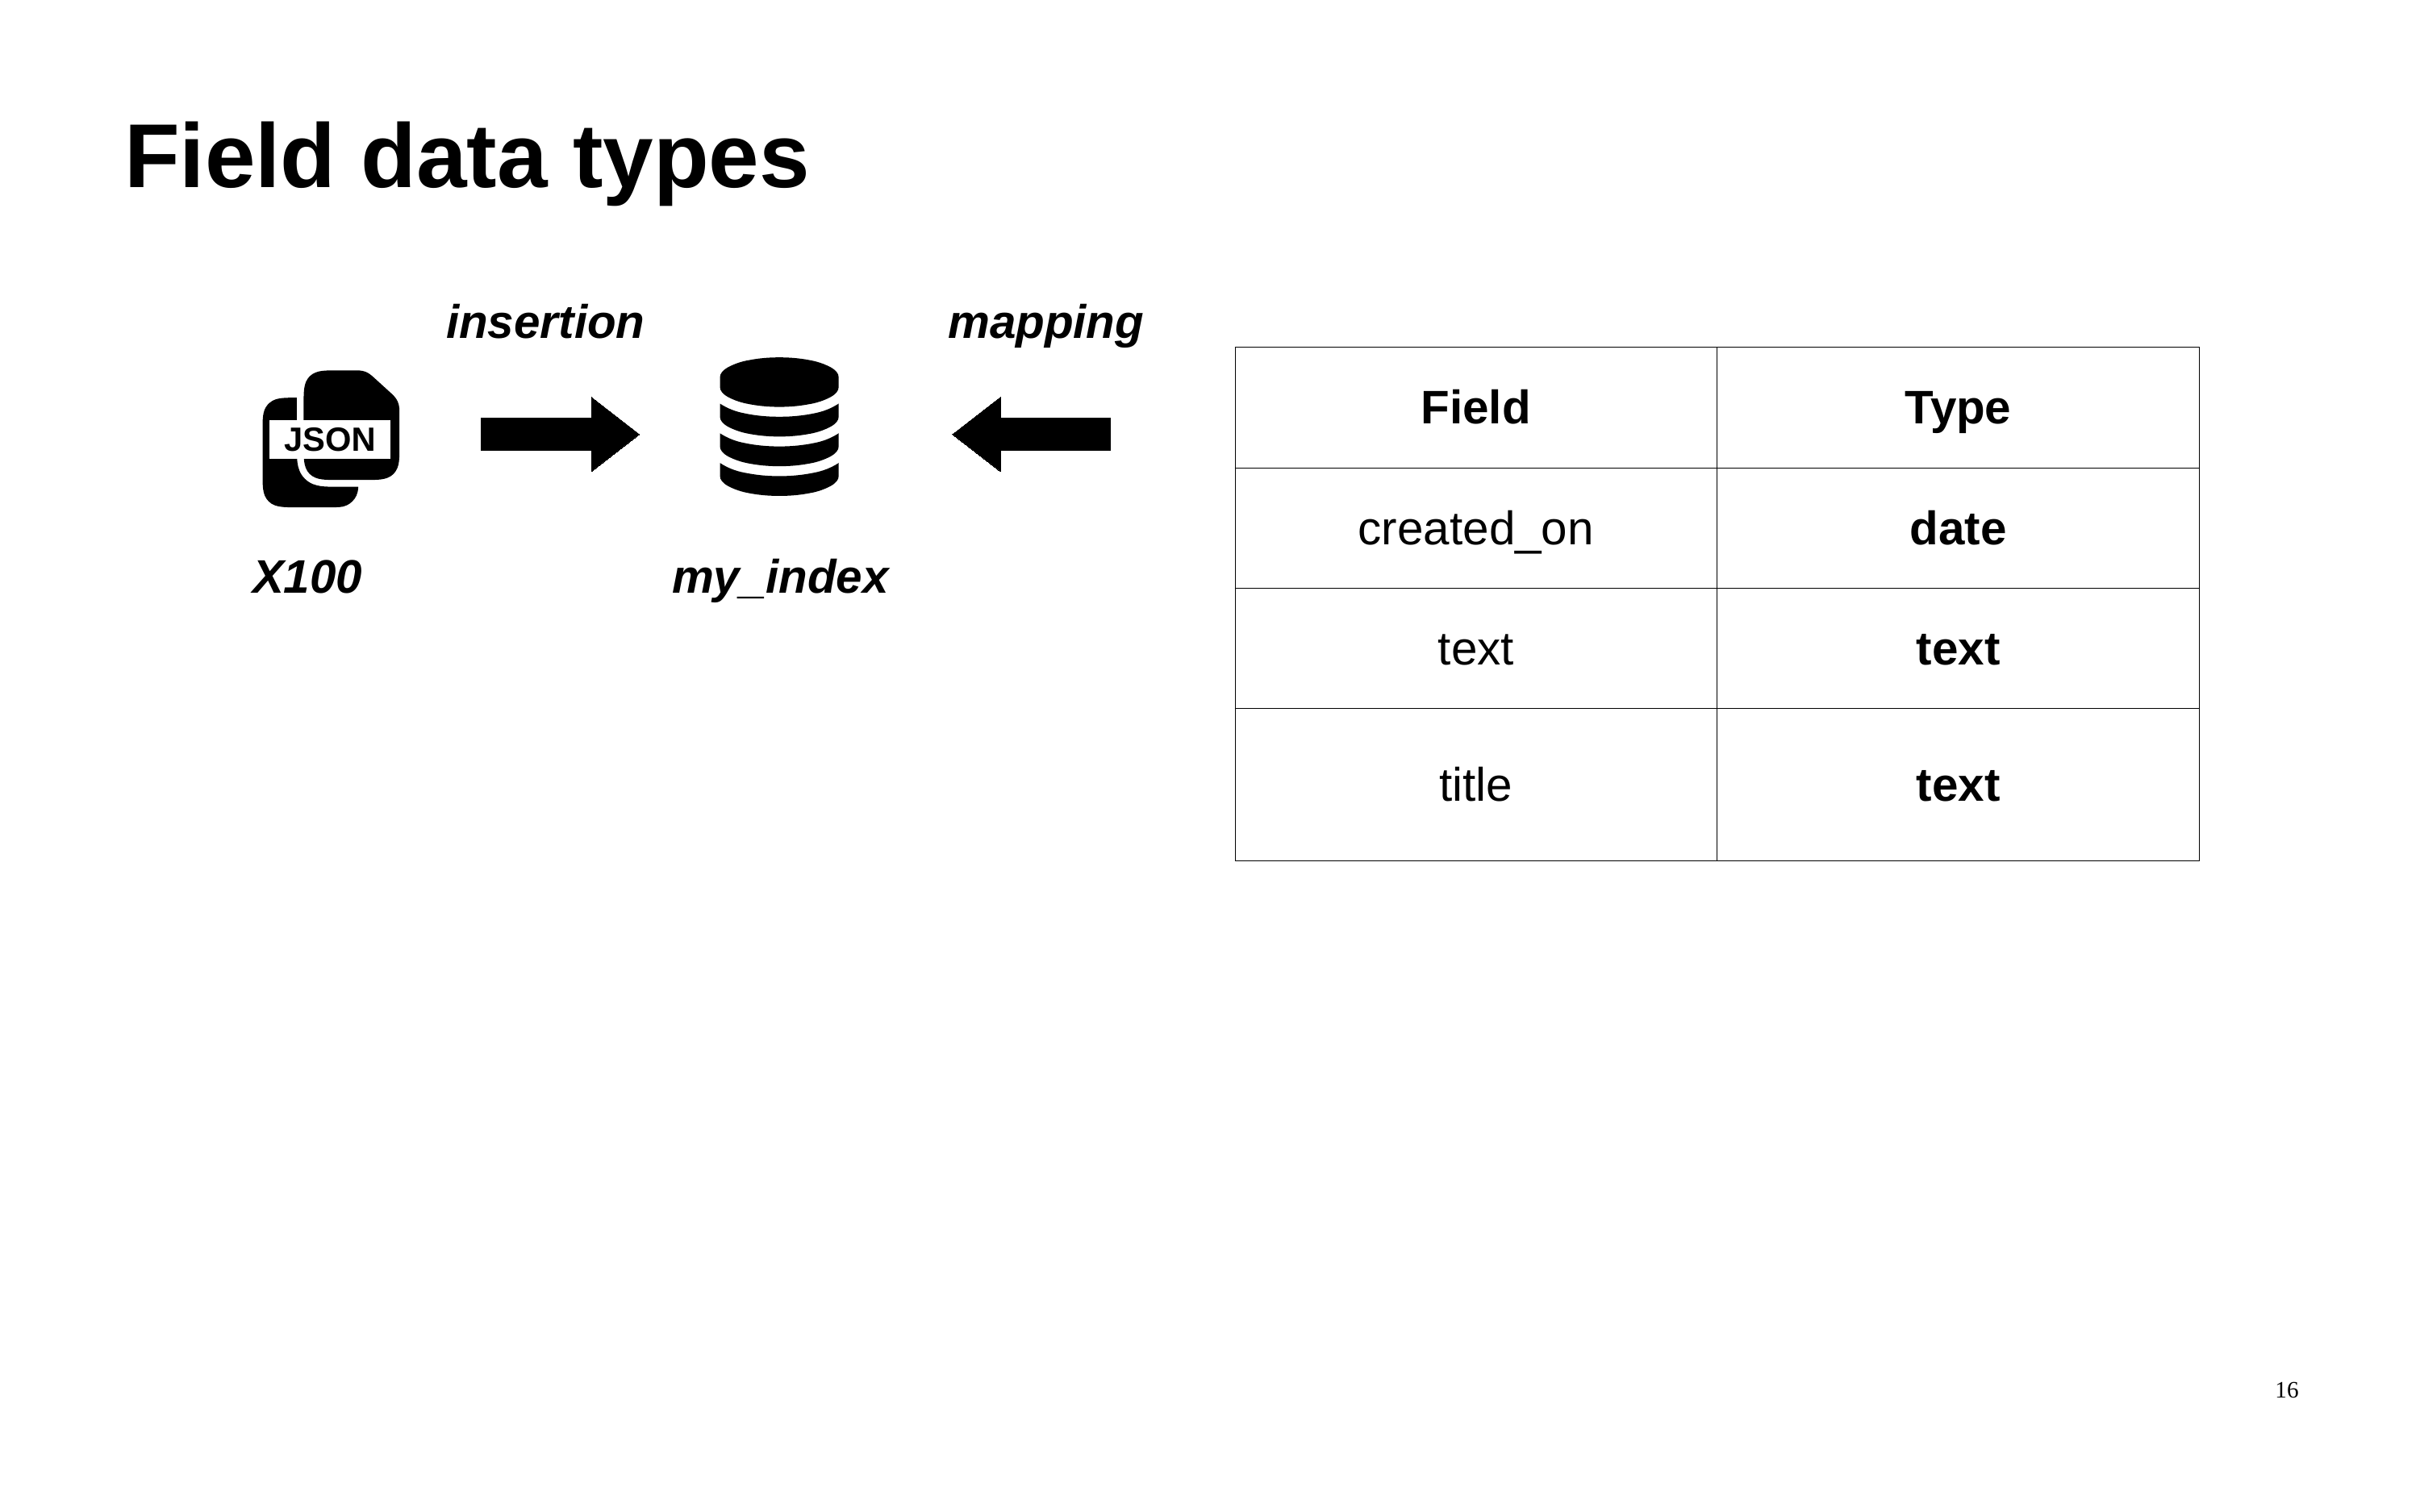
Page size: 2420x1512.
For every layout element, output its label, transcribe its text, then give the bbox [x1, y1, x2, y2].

text_box insertion [400, 266, 691, 370]
table_cell text [1236, 589, 1717, 708]
text_box [952, 397, 1111, 472]
table_cell created_on [1236, 469, 1717, 588]
text_box Field data types [112, 61, 1287, 251]
picture [248, 356, 414, 522]
table_cell text [1717, 709, 2199, 860]
table_cell date [1717, 469, 2199, 588]
table_header Type [1717, 348, 2199, 468]
text_box mapping [900, 266, 1191, 370]
text_box my_index [636, 521, 926, 625]
table_cell title [1236, 709, 1717, 860]
table_header Field [1236, 348, 1717, 468]
text_box JSON [269, 420, 390, 459]
picture [711, 357, 850, 496]
table_cell text [1717, 589, 2199, 708]
text_box [481, 397, 640, 472]
text_box X100 [235, 521, 380, 625]
